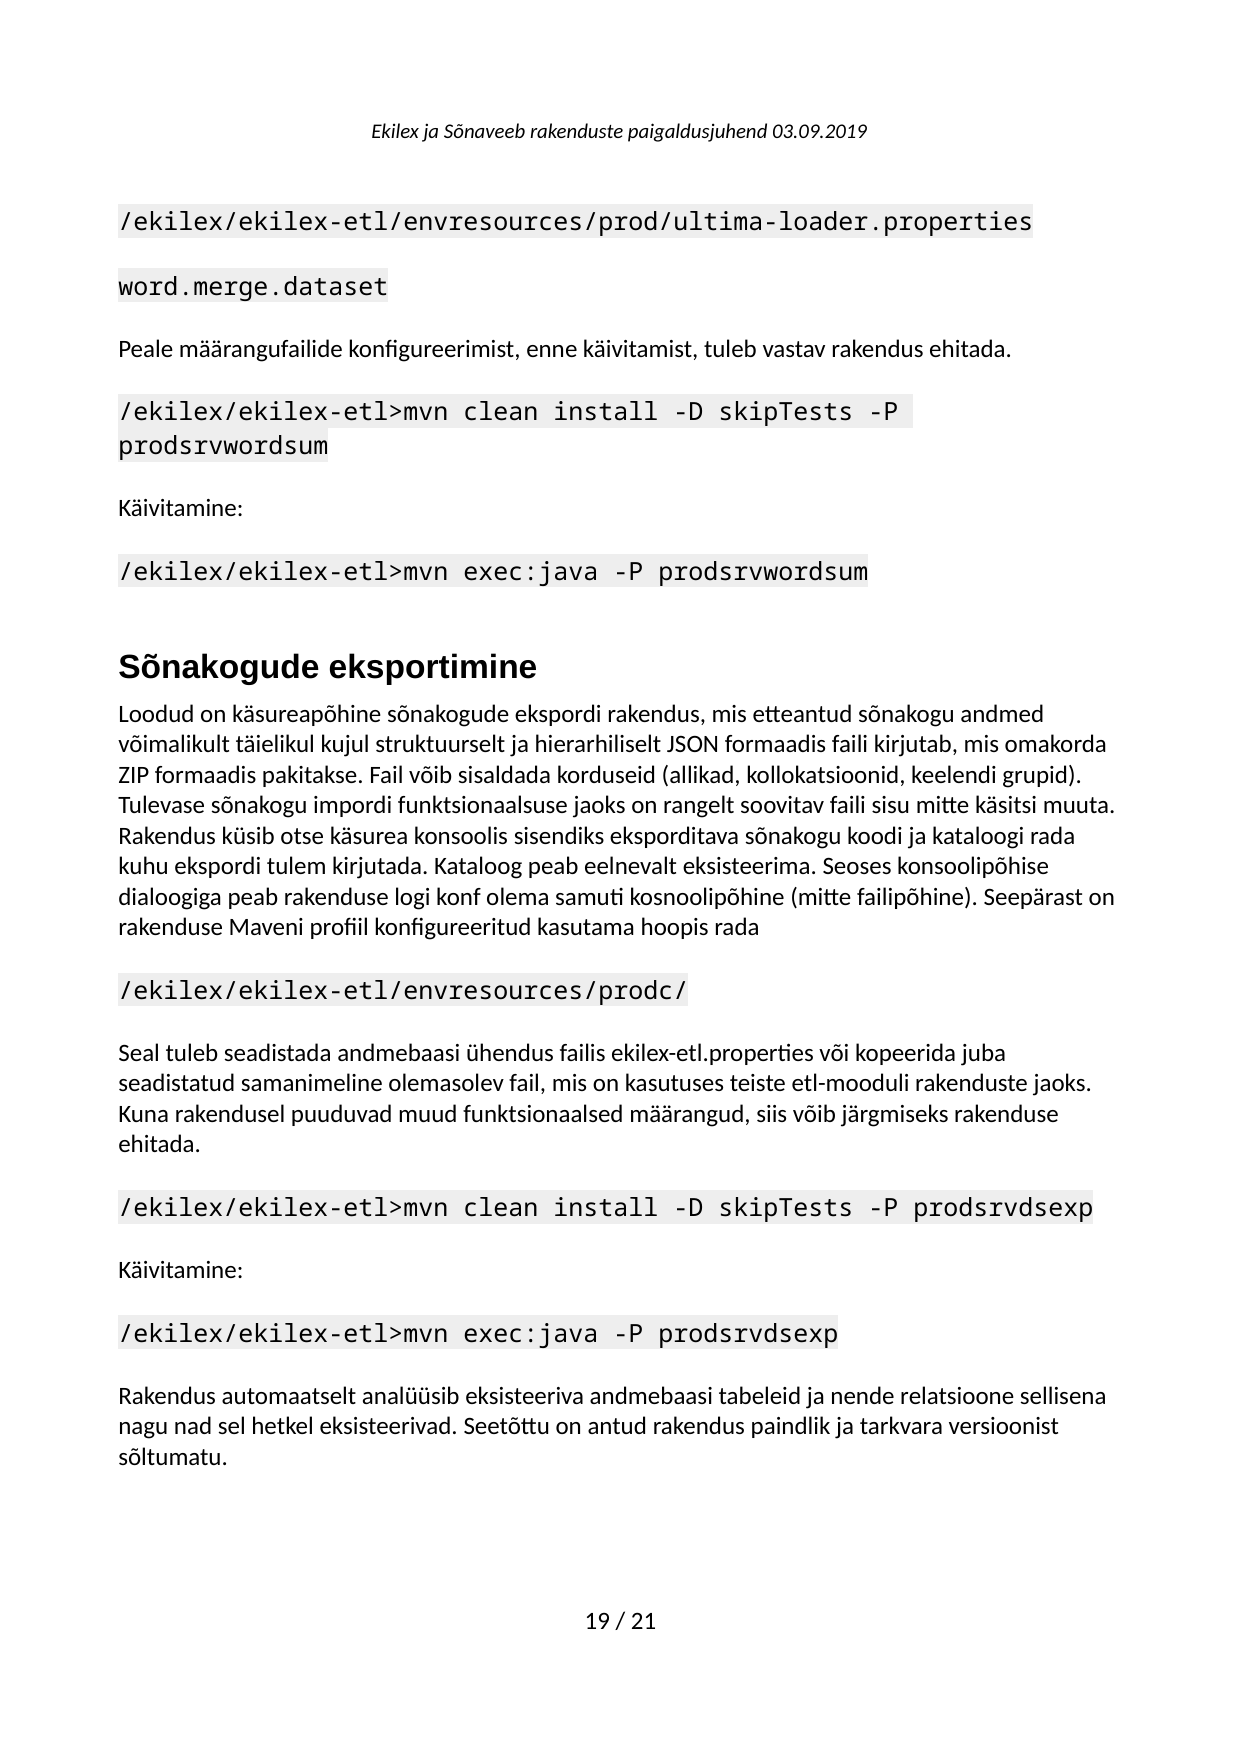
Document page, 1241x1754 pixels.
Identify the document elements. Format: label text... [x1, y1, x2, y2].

text Rakendus automaatselt analüüsib eksisteeriva andmebaasi tabeleid ja nende relatsioone sellisena nagu nad sel hetkel eksisteerivad. Seetõttu on antud rakendus paindlik ja tarkvara versioonist sõltumatu. [118, 1380, 1122, 1471]
text Seal tuleb seadistada andmebaasi ühendus failis ekilex-etl.properties või kopeerida juba seadistatud samanimeline olemasolev fail, mis on kasutuses teiste etl-mooduli rakenduste jaoks. [118, 1037, 1122, 1098]
text Rakendus küsib otse käsurea konsoolis sisendiks eksporditava sõnakogu koodi ja kataloogi rada kuhu ekspordi tulem kirjutada. Kataloog peab eelnevalt eksisteerima. Seoses konsoolipõhise dialoogiga peab rakenduse logi konf olema samuti kosnoolipõhine (mitte failipõhine). Seepärast on rakenduse Maveni profiil konfigureeritud kasutama hoopis rada [118, 820, 1122, 942]
text /ekilex/ekilex-etl>mvn exec:java -P prodsrvwordsum [118, 553, 1122, 587]
text /ekilex/ekilex-etl>mvn clean install -D skipTests -P prodsrvwordsum [118, 394, 1122, 462]
text /ekilex/ekilex-etl>mvn clean install -D skipTests -P prodsrvdsexp [118, 1189, 1122, 1224]
subtitle Sõnakogude eksportimine [118, 647, 1122, 685]
text word.merge.dataset [118, 268, 1122, 302]
text Peale määrangufailide konfigureerimist, enne käivitamist, tuleb vastav rakendus ehitada. [118, 333, 1122, 363]
text Käivitamine: [118, 1254, 1122, 1285]
text Loodud on käsureapõhine sõnakogude ekspordi rakendus, mis etteantud sõnakogu andmed võimalikult täielikul kujul struktuurselt ja hierarhiliselt JSON formaadis faili kirjutab, mis omakorda ZIP formaadis pakitakse. Fail võib sisaldada korduseid (allikad, kollokatsioonid, keelendi grupid). Tulevase sõnakogu impordi funktsionaalsuse jaoks on rangelt soovitav faili sisu mitte käsitsi muuta. [118, 698, 1122, 820]
text /ekilex/ekilex-etl/envresources/prod/ultima-loader.properties [118, 203, 1122, 238]
text Kuna rakendusel puuduvad muud funktsionaalsed määrangud, siis võib järgmiseks rakenduse ehitada. [118, 1098, 1122, 1159]
text /ekilex/ekilex-etl/envresources/prodc/ [118, 972, 1122, 1006]
text /ekilex/ekilex-etl>mvn exec:java -P prodsrvdsexp [118, 1315, 1122, 1349]
text Käivitamine: [118, 492, 1122, 523]
